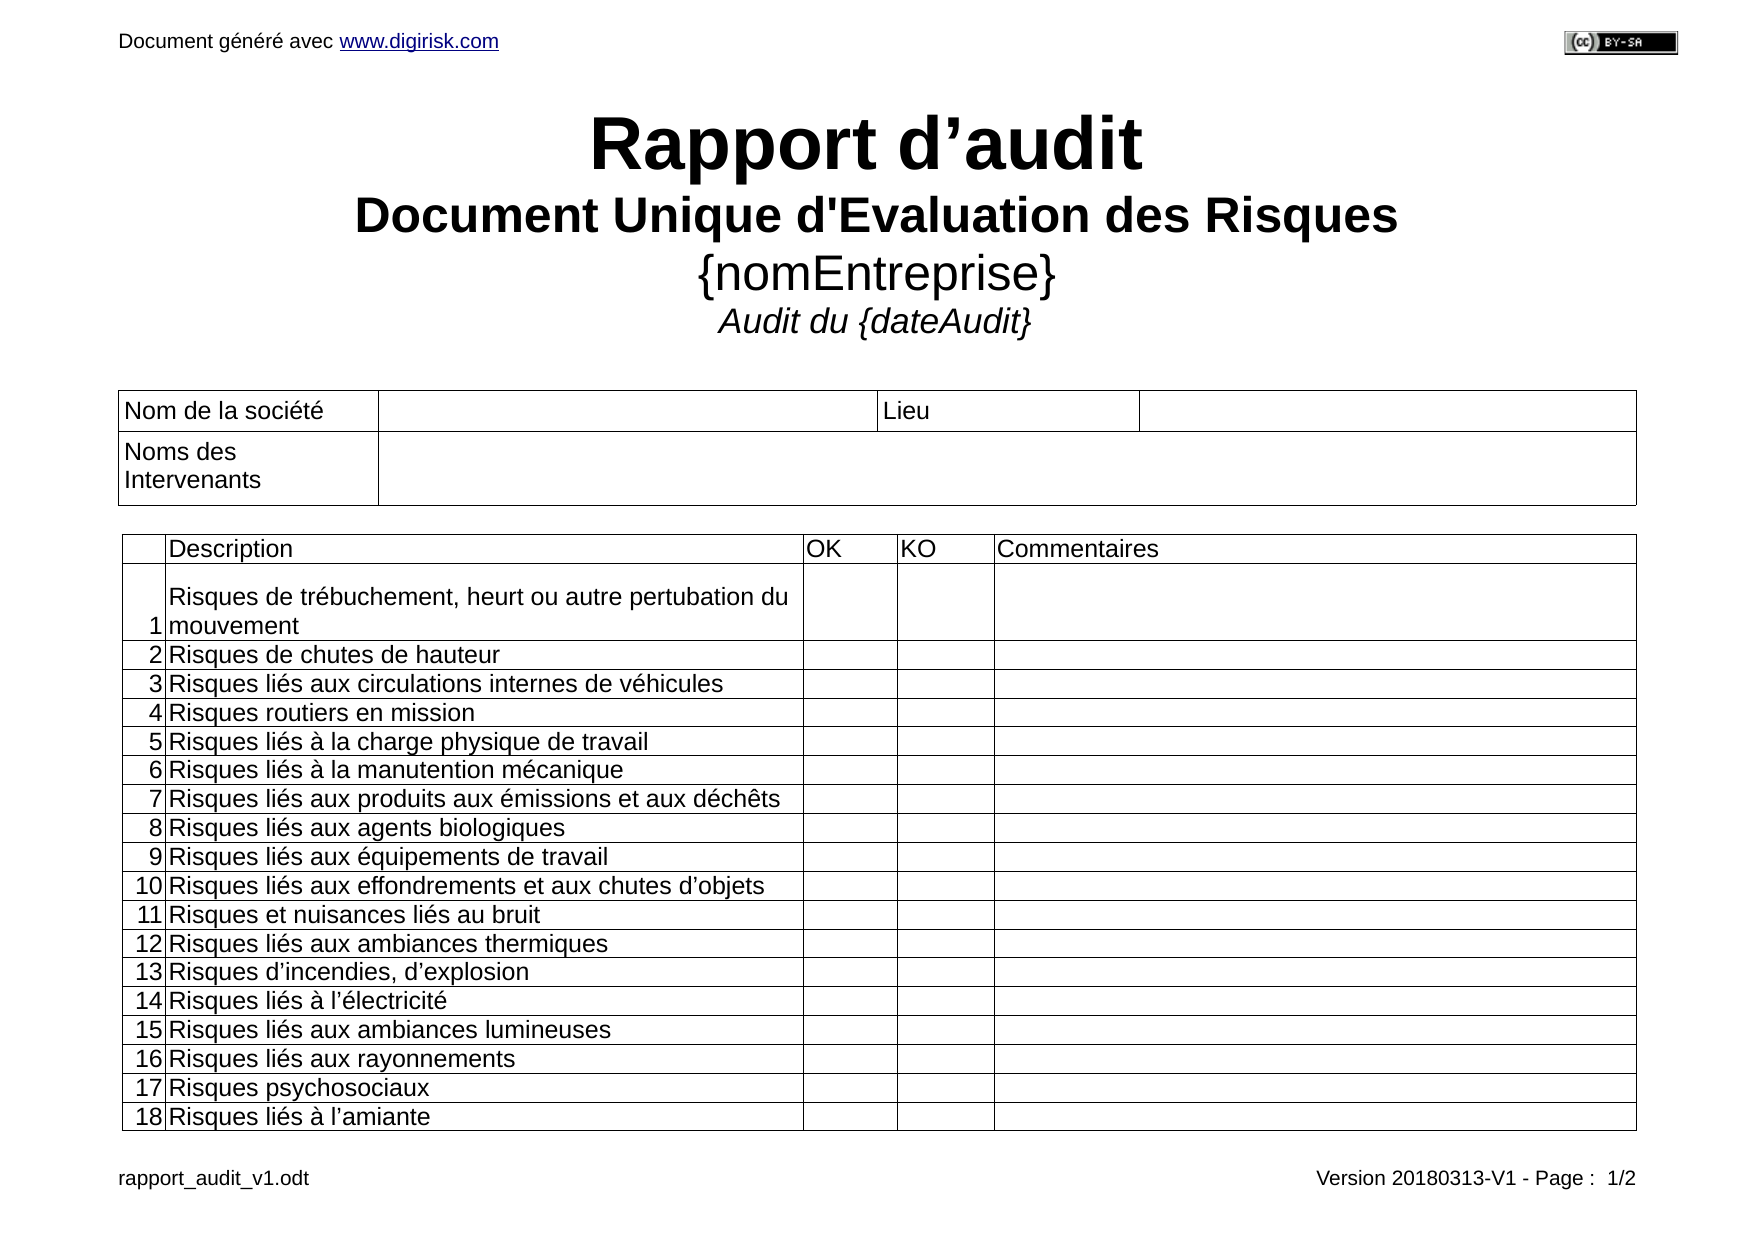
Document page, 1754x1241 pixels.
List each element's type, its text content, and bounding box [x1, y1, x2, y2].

table_cell [898, 814, 994, 842]
table_cell [995, 1016, 1636, 1044]
table_cell [898, 756, 994, 784]
table_header Lieu [878, 391, 1139, 431]
table_cell [898, 670, 994, 698]
table_cell 3 [123, 670, 165, 698]
table_header Description [166, 535, 803, 562]
table_cell Risques liés aux rayonnements [166, 1045, 803, 1073]
table_cell Risques liés aux effondrements et aux chutes d’objets [166, 872, 803, 899]
table_cell [898, 1016, 994, 1044]
table_cell [995, 670, 1636, 698]
table_cell 18 [123, 1103, 165, 1130]
table_cell Risques et nuisances liés au bruit [166, 901, 803, 928]
table_cell [804, 699, 897, 726]
table_cell [898, 699, 994, 726]
table_cell [995, 564, 1636, 640]
table_cell Risques liés aux agents biologiques [166, 814, 803, 842]
table_cell [898, 843, 994, 871]
table_cell 7 [123, 785, 165, 813]
table_cell 10 [123, 872, 165, 899]
table_cell [804, 1103, 897, 1130]
text Document Unique d'Evaluation des Risques [118, 186, 1636, 243]
table_cell [995, 987, 1636, 1015]
table_cell [898, 1074, 994, 1102]
table_cell 17 [123, 1074, 165, 1102]
table_cell [898, 872, 994, 899]
table_cell [995, 901, 1636, 928]
table_cell [804, 987, 897, 1015]
table_cell 16 [123, 1045, 165, 1073]
table_cell [898, 901, 994, 928]
table_cell 8 [123, 814, 165, 842]
text {nomEntreprise} [118, 243, 1636, 301]
table_cell Risques d’incendies, d’explosion [166, 958, 803, 986]
table_cell [995, 1074, 1636, 1102]
table_cell Risques liés à la charge physique de travail [166, 727, 803, 755]
table_cell [898, 564, 994, 640]
table_cell [898, 641, 994, 669]
text Audit du {dateAudit} [118, 301, 1636, 341]
table_header KO [898, 535, 994, 562]
picture [1564, 31, 1679, 55]
text Rapport d’audit [118, 99, 1636, 186]
table_cell Risques liés aux circulations internes de véhicules [166, 670, 803, 698]
table_cell Risques liés à l’électricité [166, 987, 803, 1015]
table_cell [995, 814, 1636, 842]
table_cell 6 [123, 756, 165, 784]
table_header OK [804, 535, 897, 562]
table_cell Noms des Intervenants [119, 432, 378, 505]
table_header [379, 391, 877, 431]
table_cell [995, 1103, 1636, 1130]
table_cell 13 [123, 958, 165, 986]
table_cell Risques liés aux ambiances lumineuses [166, 1016, 803, 1044]
table_cell [995, 699, 1636, 726]
table_cell [898, 1045, 994, 1073]
table_cell 1 [123, 564, 165, 640]
table_cell [995, 843, 1636, 871]
table_cell [995, 930, 1636, 957]
table_cell [898, 727, 994, 755]
table_cell 2 [123, 641, 165, 669]
table_cell [379, 432, 1636, 505]
table_cell Risques liés aux ambiances thermiques [166, 930, 803, 957]
table_cell [898, 785, 994, 813]
table_cell [804, 872, 897, 899]
table_cell Risques liés à l’amiante [166, 1103, 803, 1130]
table_cell [804, 814, 897, 842]
table_cell [898, 958, 994, 986]
table_cell Risques routiers en mission [166, 699, 803, 726]
table_cell [995, 641, 1636, 669]
table_cell Risques de chutes de hauteur [166, 641, 803, 669]
table_header Nom de la société [119, 391, 378, 431]
table_cell [995, 756, 1636, 784]
table_header [1140, 391, 1636, 431]
table_cell 4 [123, 699, 165, 726]
table_cell [995, 785, 1636, 813]
table_cell [804, 843, 897, 871]
table_cell [995, 958, 1636, 986]
table_cell Risques liés aux produits aux émissions et aux déchêts [166, 785, 803, 813]
table_cell [804, 727, 897, 755]
table_cell 5 [123, 727, 165, 755]
table_cell [898, 987, 994, 1015]
table_cell [804, 1016, 897, 1044]
table_cell [804, 670, 897, 698]
table_cell [995, 1045, 1636, 1073]
table_cell [804, 641, 897, 669]
table_cell Risques de trébuchement, heurt ou autre pertubation du mouvement [166, 564, 803, 640]
table_cell [804, 785, 897, 813]
table_cell [804, 756, 897, 784]
table_cell Risques psychosociaux [166, 1074, 803, 1102]
table_cell [804, 1074, 897, 1102]
table_cell Risques liés à la manutention mécanique [166, 756, 803, 784]
table_cell 12 [123, 930, 165, 957]
table_cell [898, 930, 994, 957]
table_cell [898, 1103, 994, 1130]
table_cell 15 [123, 1016, 165, 1044]
table_cell 14 [123, 987, 165, 1015]
table_header Commentaires [995, 535, 1636, 562]
table_cell [804, 901, 897, 928]
table_cell [804, 958, 897, 986]
table_cell 9 [123, 843, 165, 871]
table_cell 11 [123, 901, 165, 928]
table_header [123, 535, 165, 562]
table_cell [804, 1045, 897, 1073]
table_cell [804, 930, 897, 957]
table_cell [804, 564, 897, 640]
table_cell [995, 727, 1636, 755]
table_cell Risques liés aux équipements de travail [166, 843, 803, 871]
table_cell [995, 872, 1636, 899]
